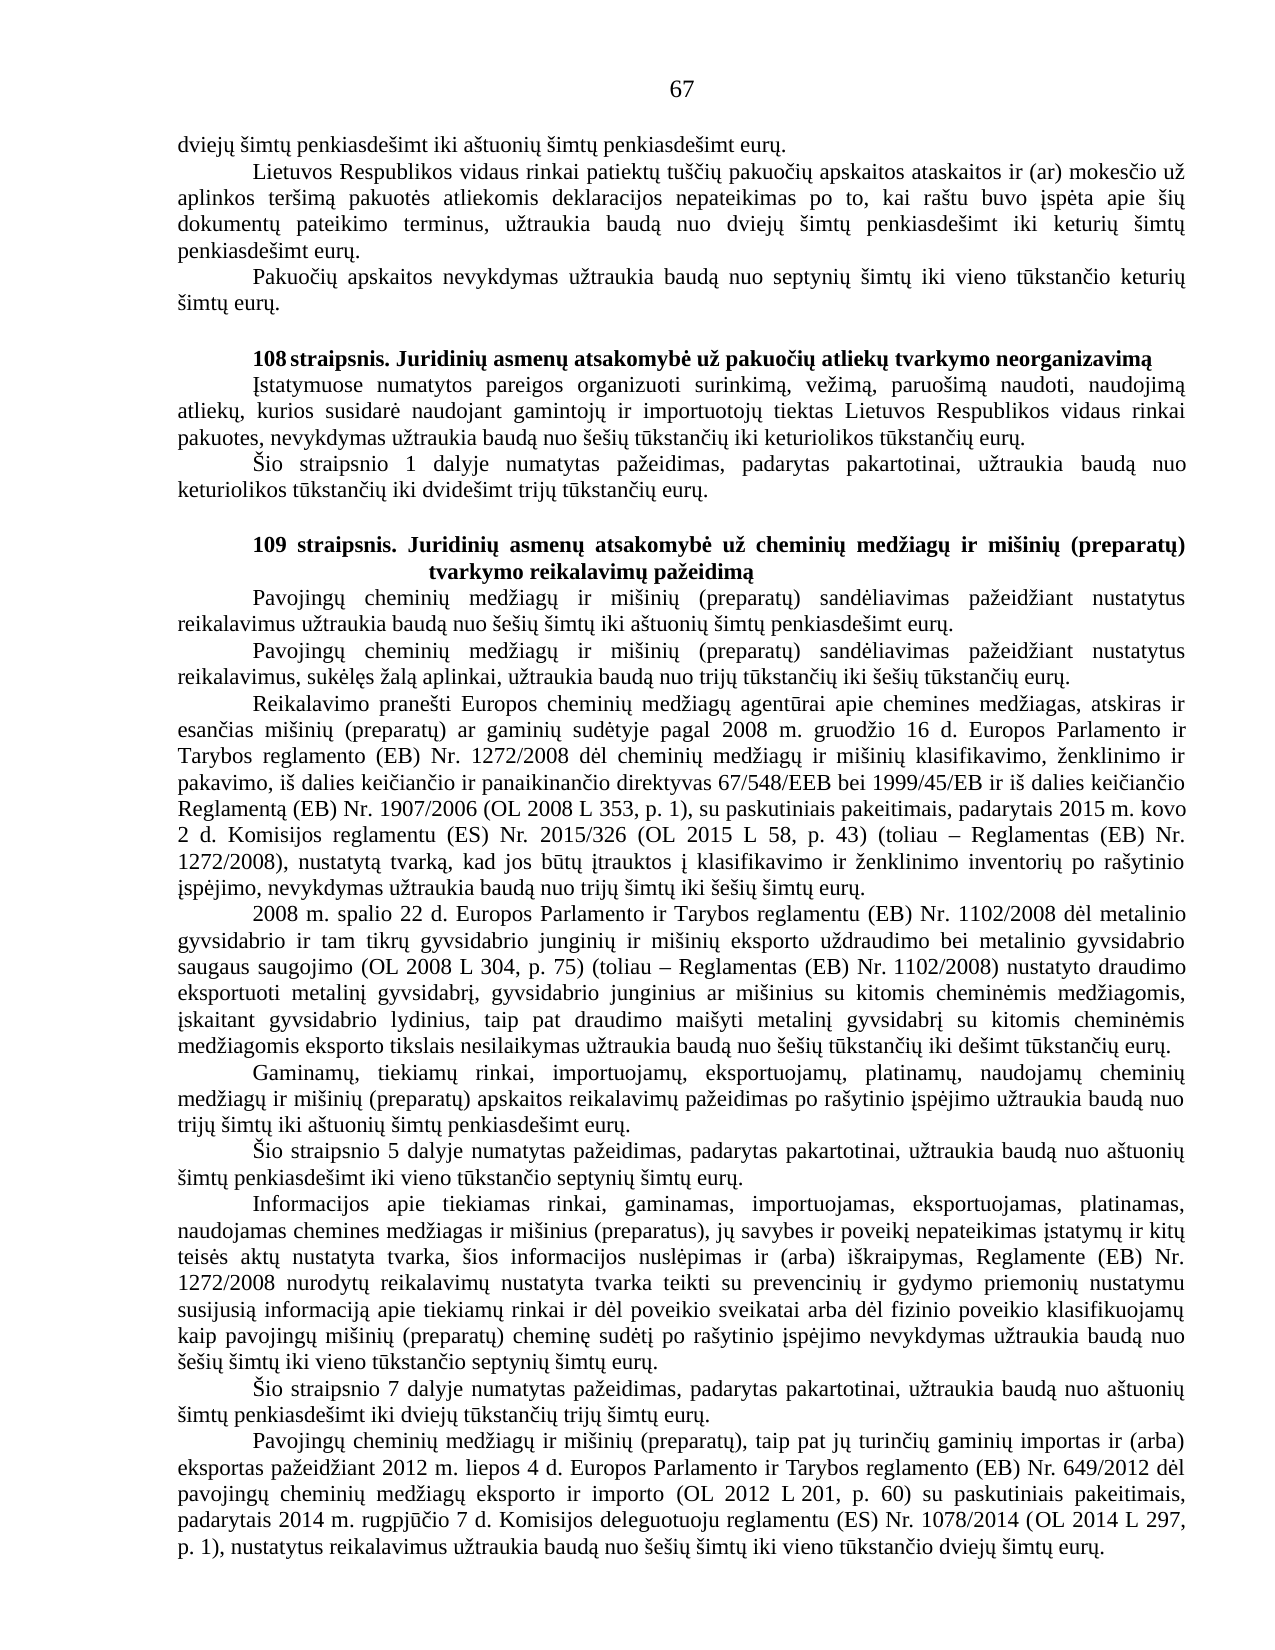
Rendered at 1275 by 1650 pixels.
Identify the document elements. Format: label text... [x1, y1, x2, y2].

text dviejų šimtų penkiasdešimt iki aštuonių šimtų penkiasdešimt eurų. [177, 131, 1186, 158]
text 2008 m. spalio 22 d. Europos Parlamento ir Tarybos reglamentu (EB) Nr. 1102/2008 dėl metalinio gyvsidabrio ir tam tikrų gyvsidabrio junginių ir mišinių eksporto uždraudimo bei metalinio gyvsidabrio saugaus saugojimo (OL 2008 L 304, p. 75) (toliau – Reglamentas (EB) Nr. 1102/2008) nustatyto draudimo eksportuoti metalinį gyvsidabrį, gyvsidabrio junginius ar mišinius su kitomis cheminėmis medžiagomis, įskaitant gyvsidabrio lydinius, taip pat draudimo maišyti metalinį gyvsidabrį su kitomis cheminėmis medžiagomis eksporto tikslais nesilaikymas užtraukia baudą nuo šešių tūkstančių iki dešimt tūkstančių eurų. [177, 900, 1186, 1058]
text Pakuočių apskaitos nevykdymas užtraukia baudą nuo septynių šimtų iki vieno tūkstančio keturių šimtų eurų. [177, 263, 1186, 316]
text Pavojingų cheminių medžiagų ir mišinių (preparatų), taip pat jų turinčių gaminių importas ir (arba) eksportas pažeidžiant 2012 m. liepos 4 d. Europos Parlamento ir Tarybos reglamento (EB) Nr. 649/2012 dėl pavojingų cheminių medžiagų eksporto ir importo (OL 2012 L 201, p. 60) su paskutiniais pakeitimais, padarytais 2014 m. rugpjūčio 7 d. Komisijos deleguotuoju reglamentu (ES) Nr. 1078/2014 (OL 2014 L 297, p. 1), nustatytus reikalavimus užtraukia baudą nuo šešių šimtų iki vieno tūkstančio dviejų šimtų eurų. [177, 1427, 1186, 1559]
text Šio straipsnio 7 dalyje numatytas pažeidimas, padarytas pakartotinai, užtraukia baudą nuo aštuonių šimtų penkiasdešimt iki dviejų tūkstančių trijų šimtų eurų. [177, 1375, 1186, 1427]
text Informacijos apie tiekiamas rinkai, gaminamas, importuojamas, eksportuojamas, platinamas, naudojamas chemines medžiagas ir mišinius (preparatus), jų savybes ir poveikį nepateikimas įstatymų ir kitų teisės aktų nustatyta tvarka, šios informacijos nuslėpimas ir (arba) iškraipymas, Reglamente (EB) Nr. 1272/2008 nurodytų reikalavimų nustatyta tvarka teikti su prevencinių ir gydymo priemonių nustatymu susijusią informaciją apie tiekiamų rinkai ir dėl poveikio sveikatai arba dėl fizinio poveikio klasifikuojamų kaip pavojingų mišinių (preparatų) cheminę sudėtį po rašytinio įspėjimo nevykdymas užtraukia baudą nuo šešių šimtų iki vieno tūkstančio septynių šimtų eurų. [177, 1190, 1186, 1375]
text Gaminamų, tiekiamų rinkai, importuojamų, eksportuojamų, platinamų, naudojamų cheminių medžiagų ir mišinių (preparatų) apskaitos reikalavimų pažeidimas po rašytinio įspėjimo užtraukia baudą nuo trijų šimtų iki aštuonių šimtų penkiasdešimt eurų. [177, 1058, 1186, 1138]
text 108 straipsnis. Juridinių asmenų atsakomybė už pakuočių atliekų tvarkymo neorganizavimą [252, 344, 1186, 371]
text Pavojingų cheminių medžiagų ir mišinių (preparatų) sandėliavimas pažeidžiant nustatytus reikalavimus, sukėlęs žalą aplinkai, užtraukia baudą nuo trijų tūkstančių iki šešių tūkstančių eurų. [177, 637, 1186, 689]
text Reikalavimo pranešti Europos cheminių medžiagų agentūrai apie chemines medžiagas, atskiras ir esančias mišinių (preparatų) ar gaminių sudėtyje pagal 2008 m. gruodžio 16 d. Europos Parlamento ir Tarybos reglamento (EB) Nr. 1272/2008 dėl cheminių medžiagų ir mišinių klasifikavimo, ženklinimo ir pakavimo, iš dalies keičiančio ir panaikinančio direktyvas 67/548/EEB bei 1999/45/EB ir iš dalies keičiančio Reglamentą (EB) Nr. 1907/2006 (OL 2008 L 353, p. 1), su paskutiniais pakeitimais, padarytais 2015 m. kovo 2 d. Komisijos reglamentu (ES) Nr. 2015/326 (OL 2015 L 58, p. 43) (toliau – Reglamentas (EB) Nr. 1272/2008), nustatytą tvarką, kad jos būtų įtrauktos į klasifikavimo ir ženklinimo inventorių po rašytinio įspėjimo, nevykdymas užtraukia baudą nuo trijų šimtų iki šešių šimtų eurų. [177, 689, 1186, 900]
text 109 straipsnis. Juridinių asmenų atsakomybė už cheminių medžiagų ir mišinių (preparatų) tvarkymo reikalavimų pažeidimą [252, 531, 1186, 584]
text Lietuvos Respublikos vidaus rinkai patiektų tuščių pakuočių apskaitos ataskaitos ir (ar) mokesčio už aplinkos teršimą pakuotės atliekomis deklaracijos nepateikimas po to, kai raštu buvo įspėta apie šių dokumentų pateikimo terminus, užtraukia baudą nuo dviejų šimtų penkiasdešimt iki keturių šimtų penkiasdešimt eurų. [177, 158, 1186, 263]
text Pavojingų cheminių medžiagų ir mišinių (preparatų) sandėliavimas pažeidžiant nustatytus reikalavimus užtraukia baudą nuo šešių šimtų iki aštuonių šimtų penkiasdešimt eurų. [177, 584, 1186, 637]
text Įstatymuose numatytos pareigos organizuoti surinkimą, vežimą, paruošimą naudoti, naudojimą atliekų, kurios susidarė naudojant gamintojų ir importuotojų tiektas Lietuvos Respublikos vidaus rinkai pakuotes, nevykdymas užtraukia baudą nuo šešių tūkstančių iki keturiolikos tūkstančių eurų. [177, 371, 1186, 450]
text Šio straipsnio 1 dalyje numatytas pažeidimas, padarytas pakartotinai, užtraukia baudą nuo keturiolikos tūkstančių iki dvidešimt trijų tūkstančių eurų. [177, 450, 1186, 503]
text Šio straipsnio 5 dalyje numatytas pažeidimas, padarytas pakartotinai, užtraukia baudą nuo aštuonių šimtų penkiasdešimt iki vieno tūkstančio septynių šimtų eurų. [177, 1138, 1186, 1190]
